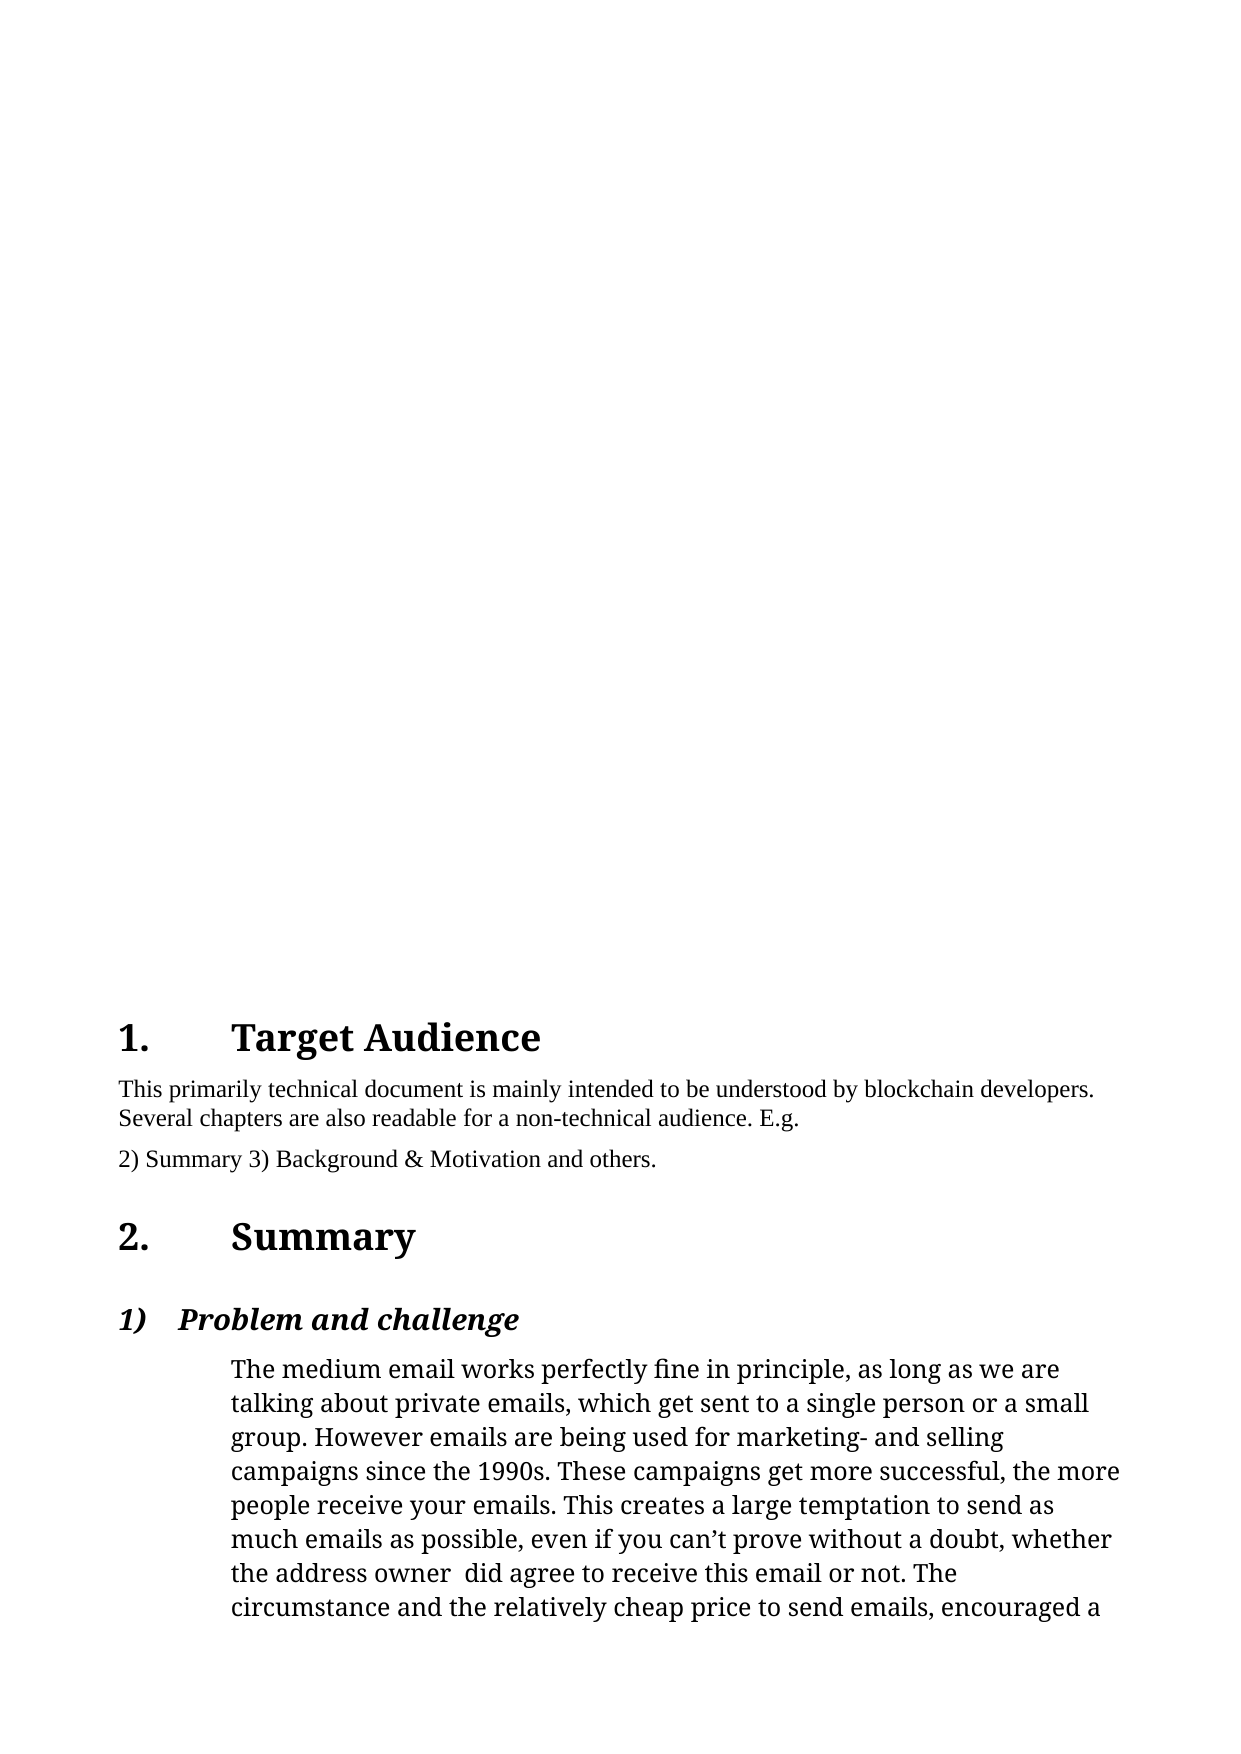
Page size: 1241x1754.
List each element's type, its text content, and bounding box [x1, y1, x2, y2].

list The medium email works perfectly fine in principle, as long as we are talking about private emails, which get sent to a single person or a small group. However emails are being used for marketing- and selling campaigns since the 1990s. These campaigns get more successful, the more people receive your emails. This creates a large temptation to send as much emails as possible, even if you can’t prove without a doubt, whether the address owner did agree to receive this email or not. The circumstance and the relatively cheap price to send emails, encouraged a [193, 1351, 1122, 1624]
text 2) Summary 3) Background & Motivation and others. [118, 1144, 1122, 1173]
subtitle Problem and challenge [118, 1299, 1122, 1339]
subtitle Target Audience [118, 1011, 1122, 1062]
subtitle Summary [118, 1211, 1122, 1262]
text This primarily technical document is mainly intended to be understood by blockchain developers. Several chapters are also readable for a non-technical audience. E.g. [118, 1074, 1122, 1132]
